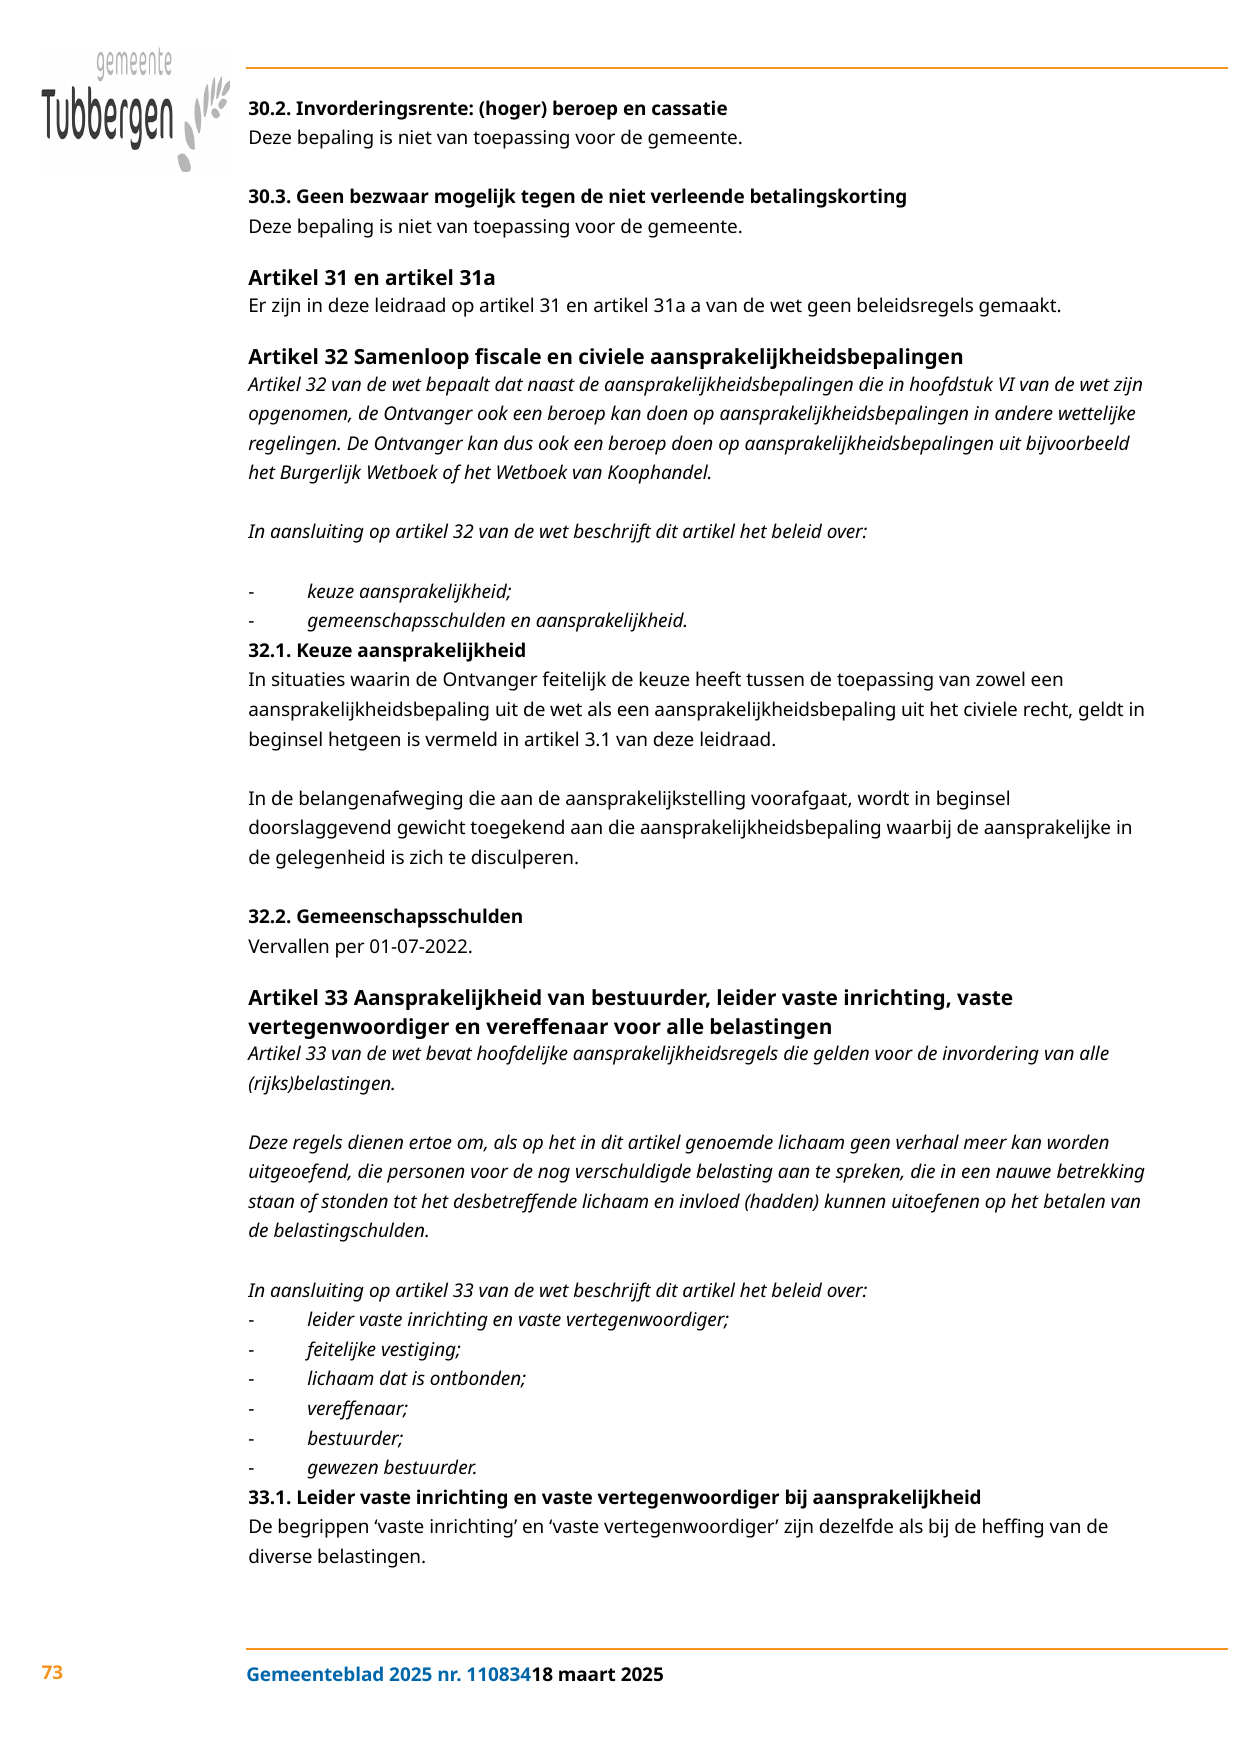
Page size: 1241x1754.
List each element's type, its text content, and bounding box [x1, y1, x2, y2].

text In situaties waarin de Ontvanger feitelijk de keuze heeft tussen de toepassing van zowel een aansprakelijkheidsbepaling uit de wet als een aansprakelijkheidsbepaling uit het civiele recht, geldt in beginsel hetgeen is vermeld in artikel 3.1 van deze leidraad. [248, 667, 1152, 752]
text In de belangenafweging die aan de aansprakelijkstelling voorafgaat, wordt in beginsel doorslaggevend gewicht toegekend aan die aansprakelijkheidsbepaling waarbij de aansprakelijke in de gelegenheid is zich te disculperen. [248, 785, 1152, 870]
text 30.2. Invorderingsrente: (hoger) beroep en cassatie [248, 95, 1152, 121]
text Artikel 31 en artikel 31a [248, 263, 1152, 292]
text Deze bepaling is niet van toepassing voor de gemeente. [248, 213, 1152, 239]
text Deze bepaling is niet van toepassing voor de gemeente. [248, 124, 1152, 150]
list bestuurder; [248, 1425, 1152, 1451]
list vereffenaar; [248, 1395, 1152, 1421]
list feitelijke vestiging; [248, 1336, 1152, 1362]
text In aansluiting op artikel 32 van de wet beschrijft dit artikel het beleid over: [248, 519, 1152, 544]
text Deze regels dienen ertoe om, als op het in dit artikel genoemde lichaam geen verhaal meer kan worden uitgeoefend, die personen voor de nog verschuldigde belasting aan te spreken, die in een nauwe betrekking staan of stonden tot het desbetreffende lichaam en invloed (hadden) kunnen uitoefenen op het betalen van de belastingschulden. [248, 1129, 1152, 1243]
text 32.1. Keuze aansprakelijkheid [248, 637, 1152, 663]
text Artikel 32 van de wet bepaalt dat naast de aansprakelijkheidsbepalingen die in hoofdstuk VI van de wet zijn opgenomen, de Ontvanger ook een beroep kan doen op aansprakelijkheidsbepalingen in andere wettelijke regelingen. De Ontvanger kan dus ook een beroep doen op aansprakelijkheidsbepalingen uit bijvoorbeeld het Burgerlijk Wetboek of het Wetboek van Koophandel. [248, 371, 1152, 485]
text 32.2. Gemeenschapsschulden [248, 903, 1152, 929]
list gemeenschapsschulden en aansprakelijkheid. [248, 607, 1152, 633]
list keuze aansprakelijkheid; [248, 578, 1152, 604]
list gewezen bestuurder. [248, 1454, 1152, 1480]
text Er zijn in deze leidraad op artikel 31 en artikel 31a a van de wet geen beleidsregels gemaakt. [248, 292, 1152, 318]
text Artikel 33 Aansprakelijkheid van bestuurder, leider vaste inrichting, vaste vertegenwoordiger en vereffenaar voor alle belastingen [248, 983, 1152, 1040]
text 30.3. Geen bezwaar mogelijk tegen de niet verleende betalingskorting [248, 183, 1152, 209]
text In aansluiting op artikel 33 van de wet beschrijft dit artikel het beleid over: [248, 1277, 1152, 1303]
text 33.1. Leider vaste inrichting en vaste vertegenwoordiger bij aansprakelijkheid [248, 1484, 1152, 1510]
picture [41, 47, 231, 172]
text Artikel 32 Samenloop fiscale en civiele aansprakelijkheidsbepalingen [248, 342, 1152, 371]
text De begrippen ‘vaste inrichting’ en ‘vaste vertegenwoordiger’ zijn dezelfde als bij de heffing van de diverse belastingen. [248, 1513, 1152, 1569]
text Artikel 33 van de wet bevat hoofdelijke aansprakelijkheidsregels die gelden voor de invordering van alle (rijks)belastingen. [248, 1040, 1152, 1096]
list lichaam dat is ontbonden; [248, 1366, 1152, 1391]
text Vervallen per 01-07-2022. [248, 933, 1152, 959]
list leider vaste inrichting en vaste vertegenwoordiger; [248, 1306, 1152, 1332]
